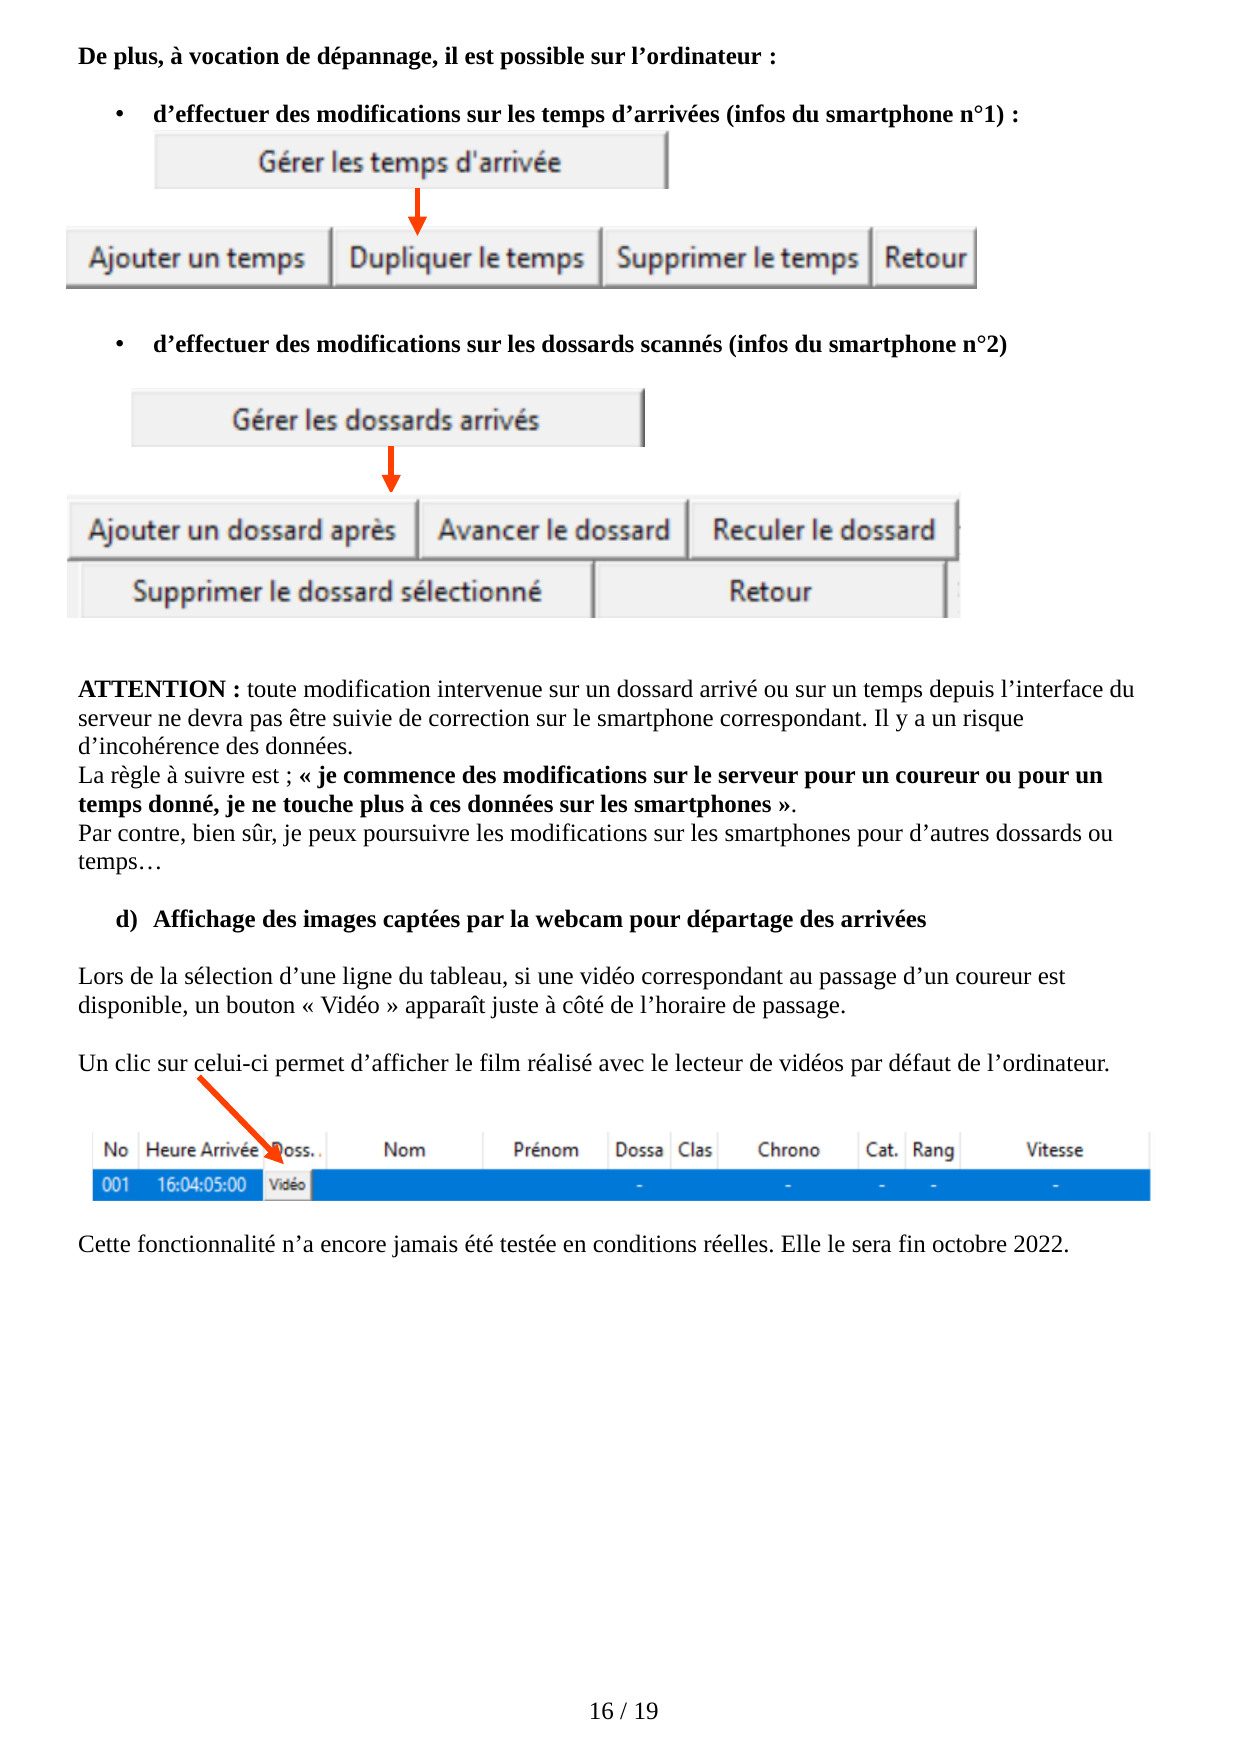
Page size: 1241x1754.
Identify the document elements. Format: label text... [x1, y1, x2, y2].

list d’effectuer des modifications sur les dossards scannés (infos du smartphone n°2) [115, 329, 1169, 358]
list d’effectuer des modifications sur les temps d’arrivées (infos du smartphone n°1) : [115, 99, 1169, 128]
picture [66, 226, 977, 289]
text ATTENTION : toute modification intervenue sur un dossard arrivé ou sur un temps depuis l’interface du serveur ne devra pas être suivie de correction sur le smartphone correspondant. Il y a un risque d’incohérence des données. [78, 674, 1169, 760]
text Cette fonctionnalité n’a encore jamais été testée en conditions réelles. Elle le sera fin octobre 2022. [78, 1229, 1169, 1258]
picture [66, 492, 961, 618]
text Lors de la sélection d’une ligne du tableau, si une vidéo correspondant au passage d’un coureur est disponible, un bouton « Vidéo » apparaît juste à côté de l’horaire de passage. [78, 961, 1169, 1019]
picture [131, 388, 645, 447]
picture [153, 130, 670, 189]
text De plus, à vocation de dépannage, il est possible sur l’ordinateur : [78, 41, 1169, 70]
text Un clic sur celui-ci permet d’afficher le film réalisé avec le lecteur de vidéos par défaut de l’ordinateur. [78, 1048, 1169, 1076]
picture [92, 1132, 1155, 1201]
subtitle Affichage des images captées par la webcam pour départage des arrivées [115, 904, 1169, 933]
text Par contre, bien sûr, je peux poursuivre les modifications sur les smartphones pour d’autres dossards ou temps… [78, 818, 1169, 875]
text La règle à suivre est ; « je commence des modifications sur le serveur pour un coureur ou pour un temps donné, je ne touche plus à ces données sur les smartphones ». [78, 760, 1169, 818]
